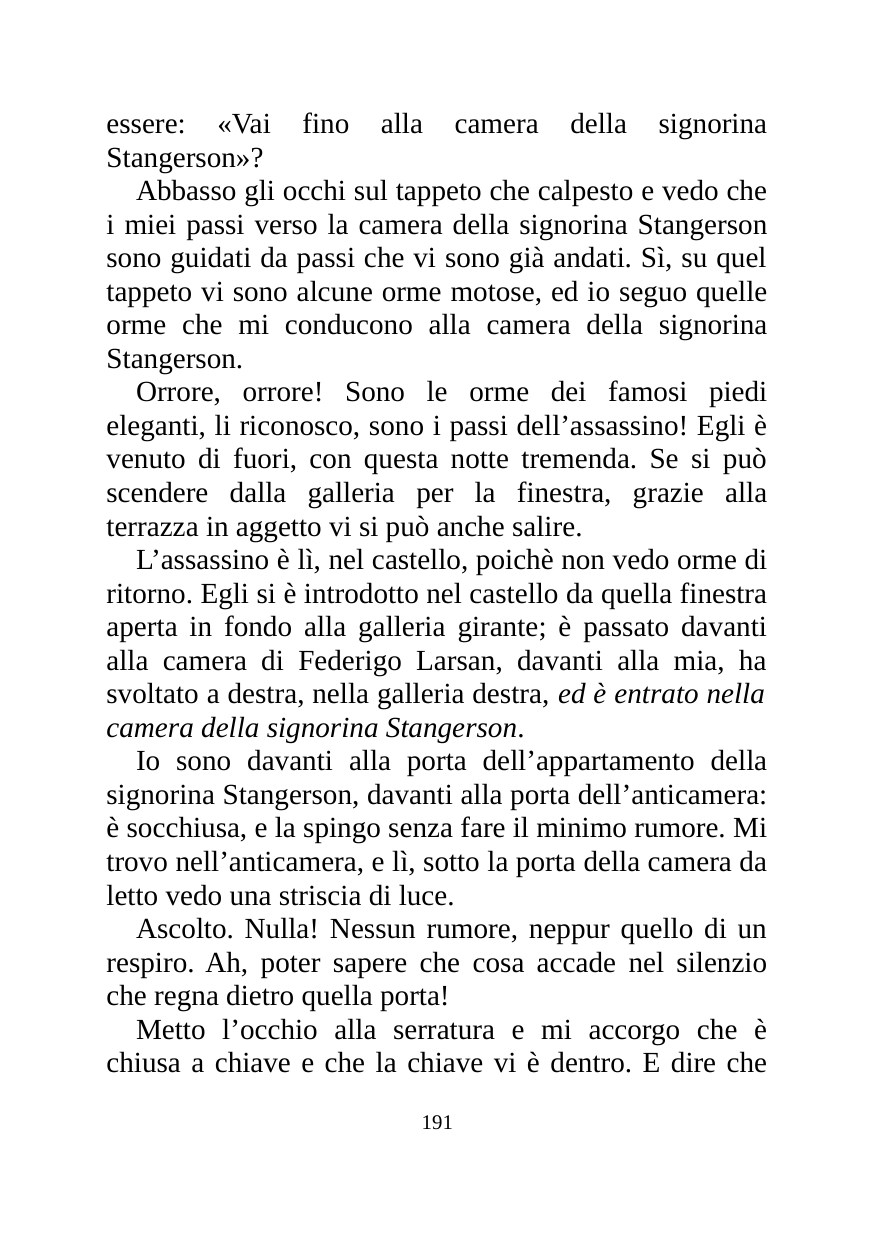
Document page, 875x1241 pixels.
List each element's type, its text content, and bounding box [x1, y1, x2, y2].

text essere: «Vai fino alla camera della signorina Stangerson»? [106, 106, 768, 173]
text Metto l’occhio alla serratura e mi accorgo che è chiusa a chiave e che la chiave vi è dentro. E dire che [106, 1012, 768, 1079]
text Io sono davanti alla porta dell’appartamento della signorina Stangerson, davanti alla porta dell’anticamera: è socchiusa, e la spingo senza fare il minimo rumore. Mi trovo nell’anticamera, e lì, sotto la porta della camera da letto vedo una striscia di luce. [106, 743, 768, 911]
text Ascolto. Nulla! Nessun rumore, neppur quello di un respiro. Ah, poter sapere che cosa accade nel silenzio che regna dietro quella porta! [106, 911, 768, 1012]
text Orrore, orrore! Sono le orme dei famosi piedi eleganti, li riconosco, sono i passi dell’assassino! Egli è venuto di fuori, con questa notte tremenda. Se si può scendere dalla galleria per la finestra, grazie alla terrazza in aggetto vi si può anche salire. [106, 374, 768, 542]
text Abbasso gli occhi sul tappeto che calpesto e vedo che i miei passi verso la camera della signorina Stangerson sono guidati da passi che vi sono già andati. Sì, su quel tappeto vi sono alcune orme motose, ed io seguo quelle orme che mi conducono alla camera della signorina Stangerson. [106, 173, 768, 374]
text L’assassino è lì, nel castello, poichè non vedo orme di ritorno. Egli si è introdotto nel castello da quella finestra aperta in fondo alla galleria girante; è passato davanti alla camera di Federigo Larsan, davanti alla mia, ha svoltato a destra, nella galleria destra, ed è entrato nella camera della signorina Stangerson. [106, 542, 768, 743]
